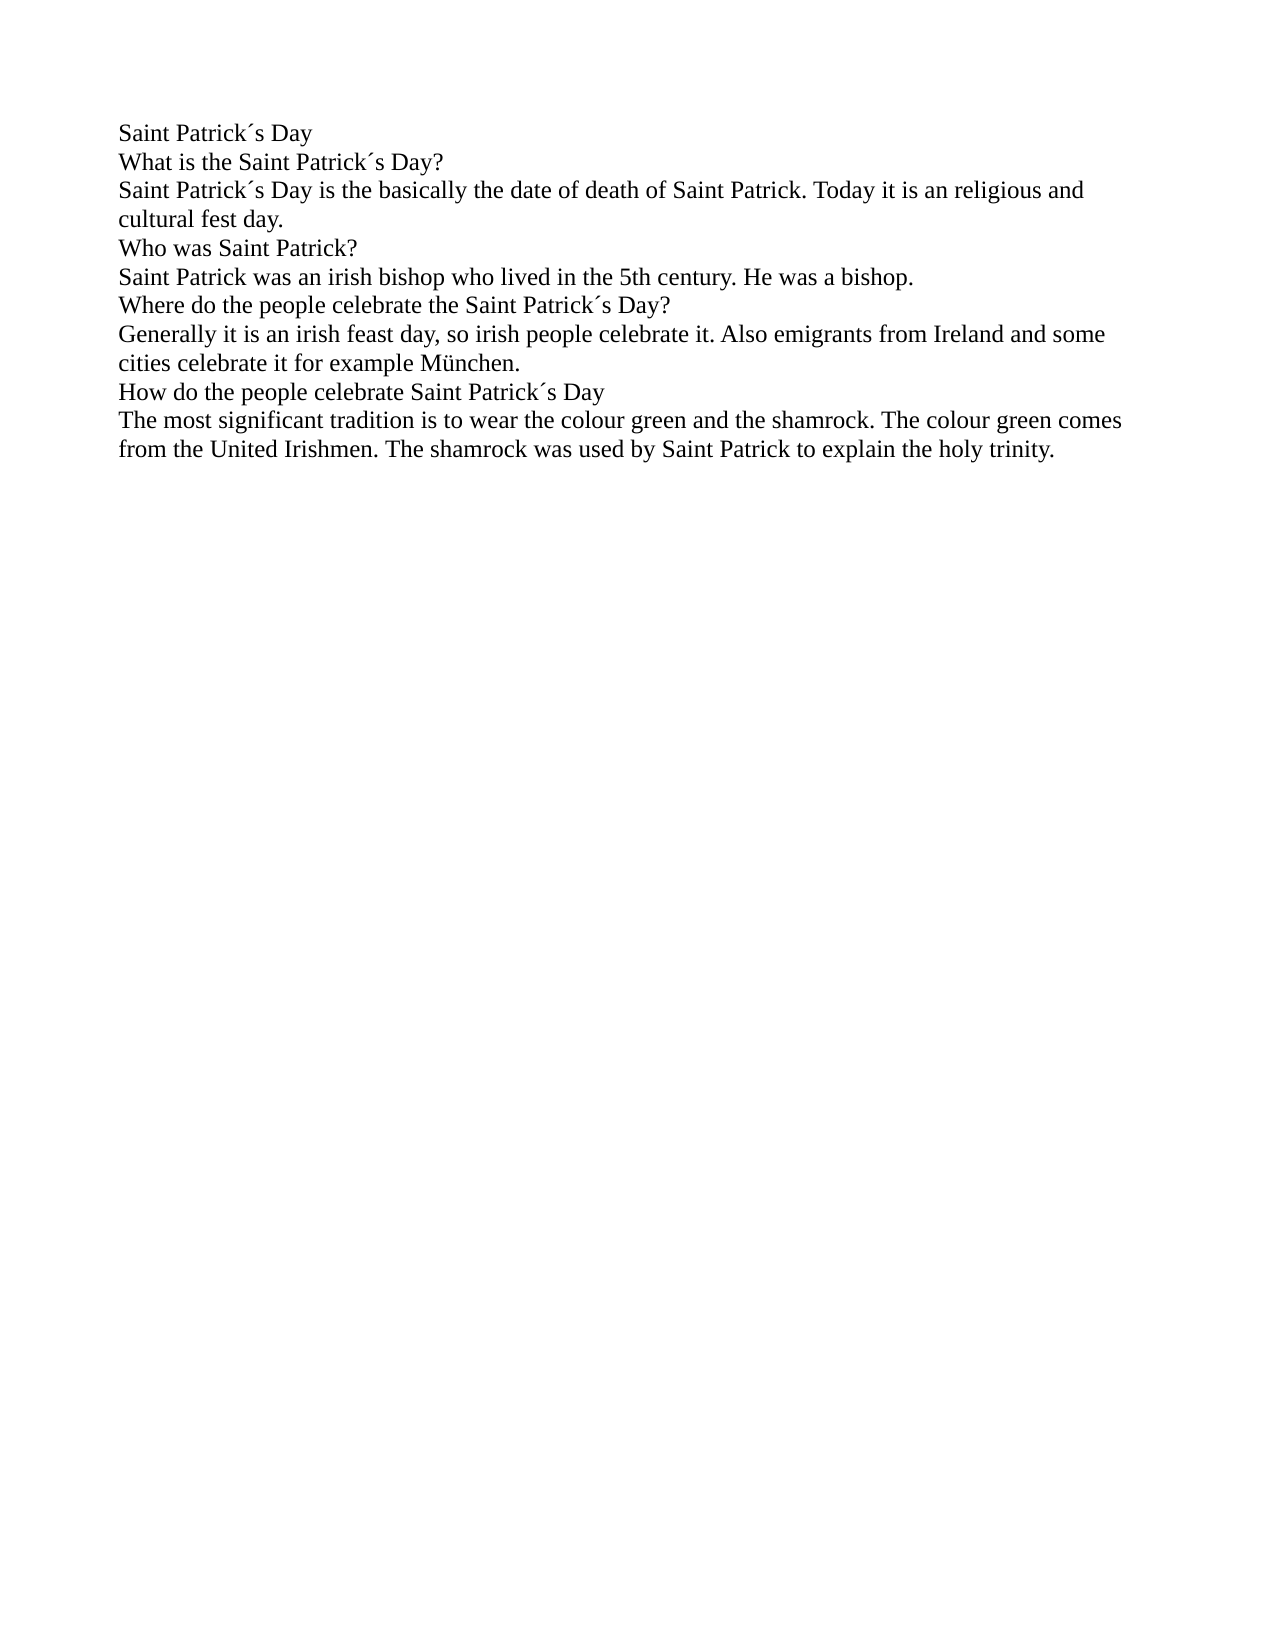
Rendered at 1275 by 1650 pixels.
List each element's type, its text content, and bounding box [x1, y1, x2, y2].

text Saint Patrick´s Day [118, 118, 1157, 147]
text The most significant tradition is to wear the colour green and the shamrock. The colour green comes from the United Irishmen. The shamrock was used by Saint Patrick to explain the holy trinity. [118, 406, 1157, 463]
text Saint Patrick was an irish bishop who lived in the 5th century. He was a bishop. [118, 262, 1157, 291]
text Saint Patrick´s Day is the basically the date of death of Saint Patrick. Today it is an religious and cultural fest day. [118, 176, 1157, 233]
text What is the Saint Patrick´s Day? [118, 147, 1157, 176]
text Generally it is an irish feast day, so irish people celebrate it. Also emigrants from Ireland and some cities celebrate it for example München. [118, 319, 1157, 377]
text Who was Saint Patrick? [118, 233, 1157, 262]
text Where do the people celebrate the Saint Patrick´s Day? [118, 291, 1157, 319]
text How do the people celebrate Saint Patrick´s Day [118, 377, 1157, 406]
